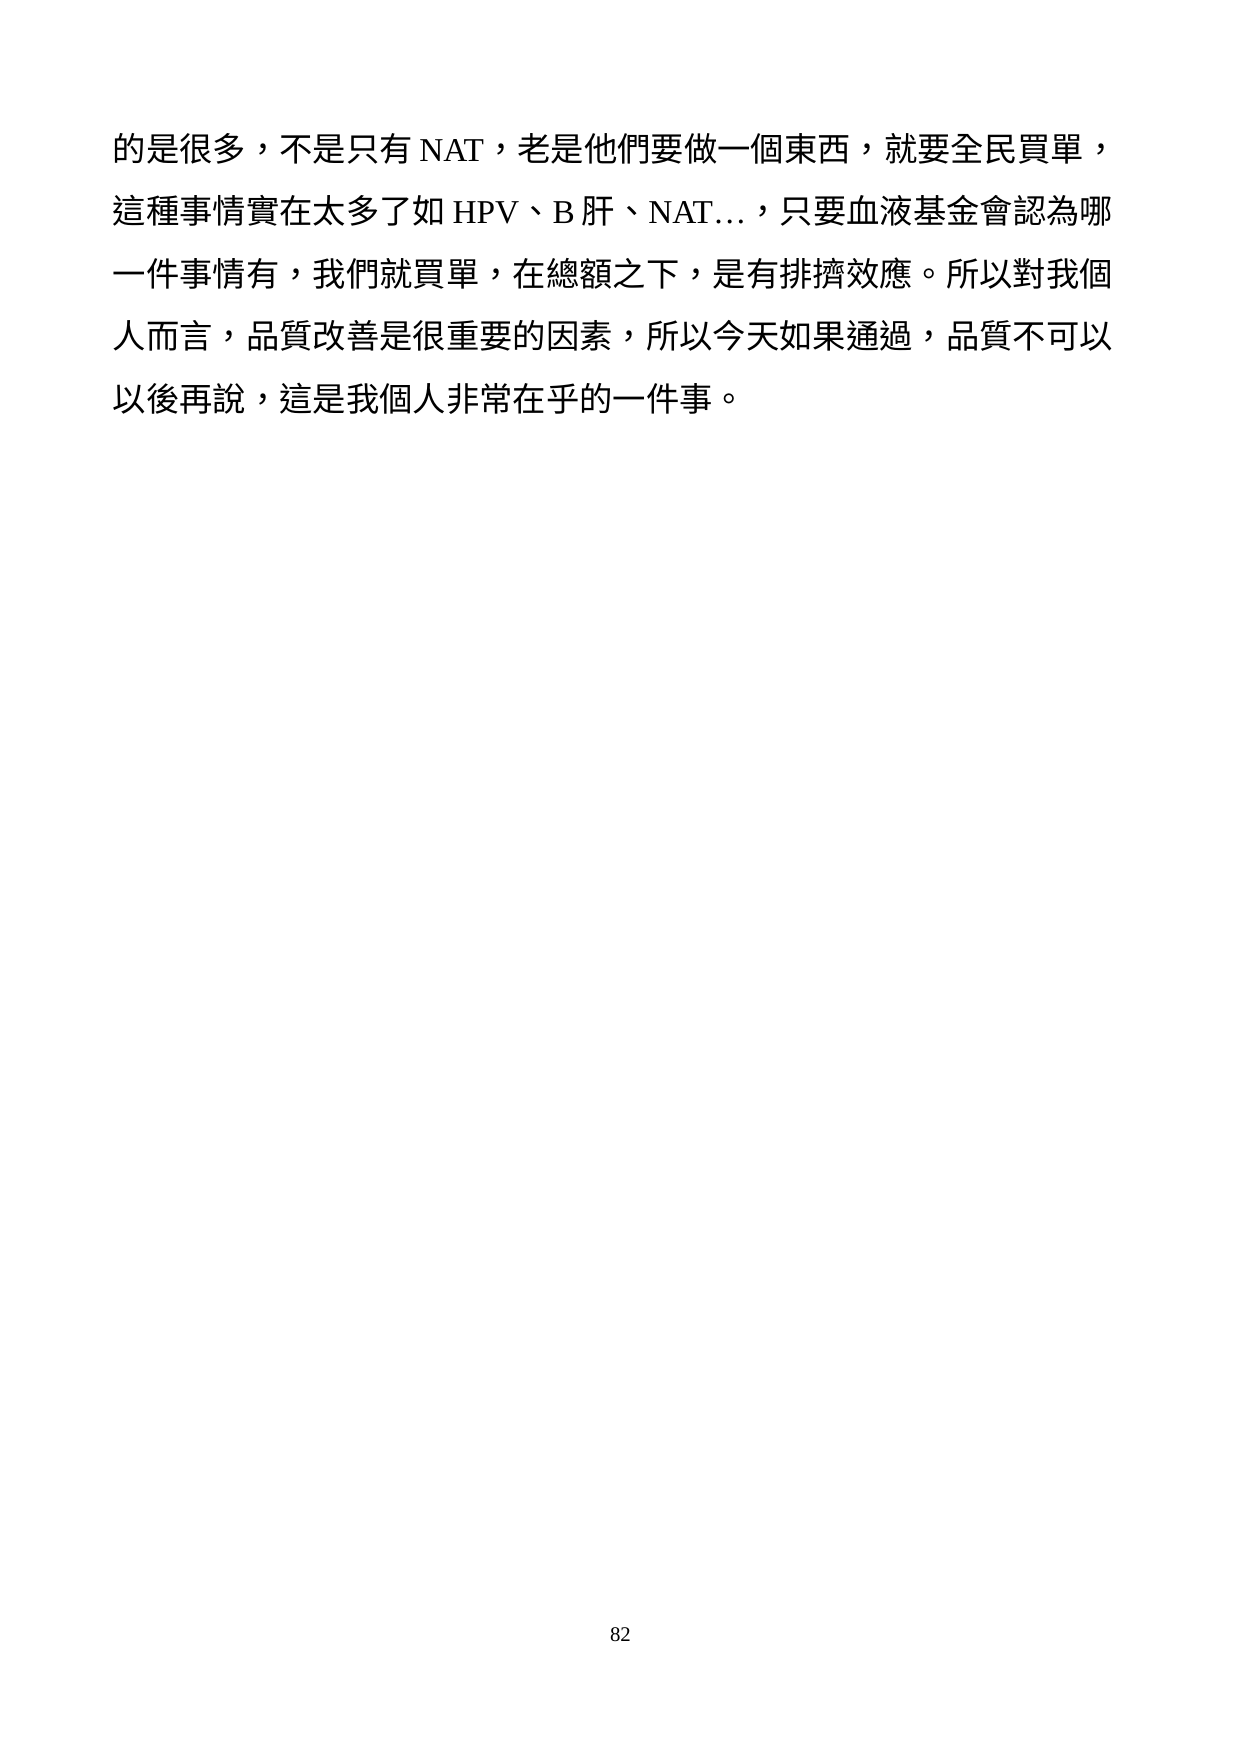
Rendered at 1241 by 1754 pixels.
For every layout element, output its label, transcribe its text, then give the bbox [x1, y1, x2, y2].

text 的是很多，不是只有NAT，老是他們要做一個東西，就要全民買單，這種事情實在太多了如HPV、B肝、NAT…，只要血液基金會認為哪一件事情有，我們就買單，在總額之下，是有排擠效應。所以對我個人而言，品質改善是很重要的因素，所以今天如果通過，品質不可以以後再說，這是我個人非常在乎的一件事。 [112, 105, 1128, 418]
